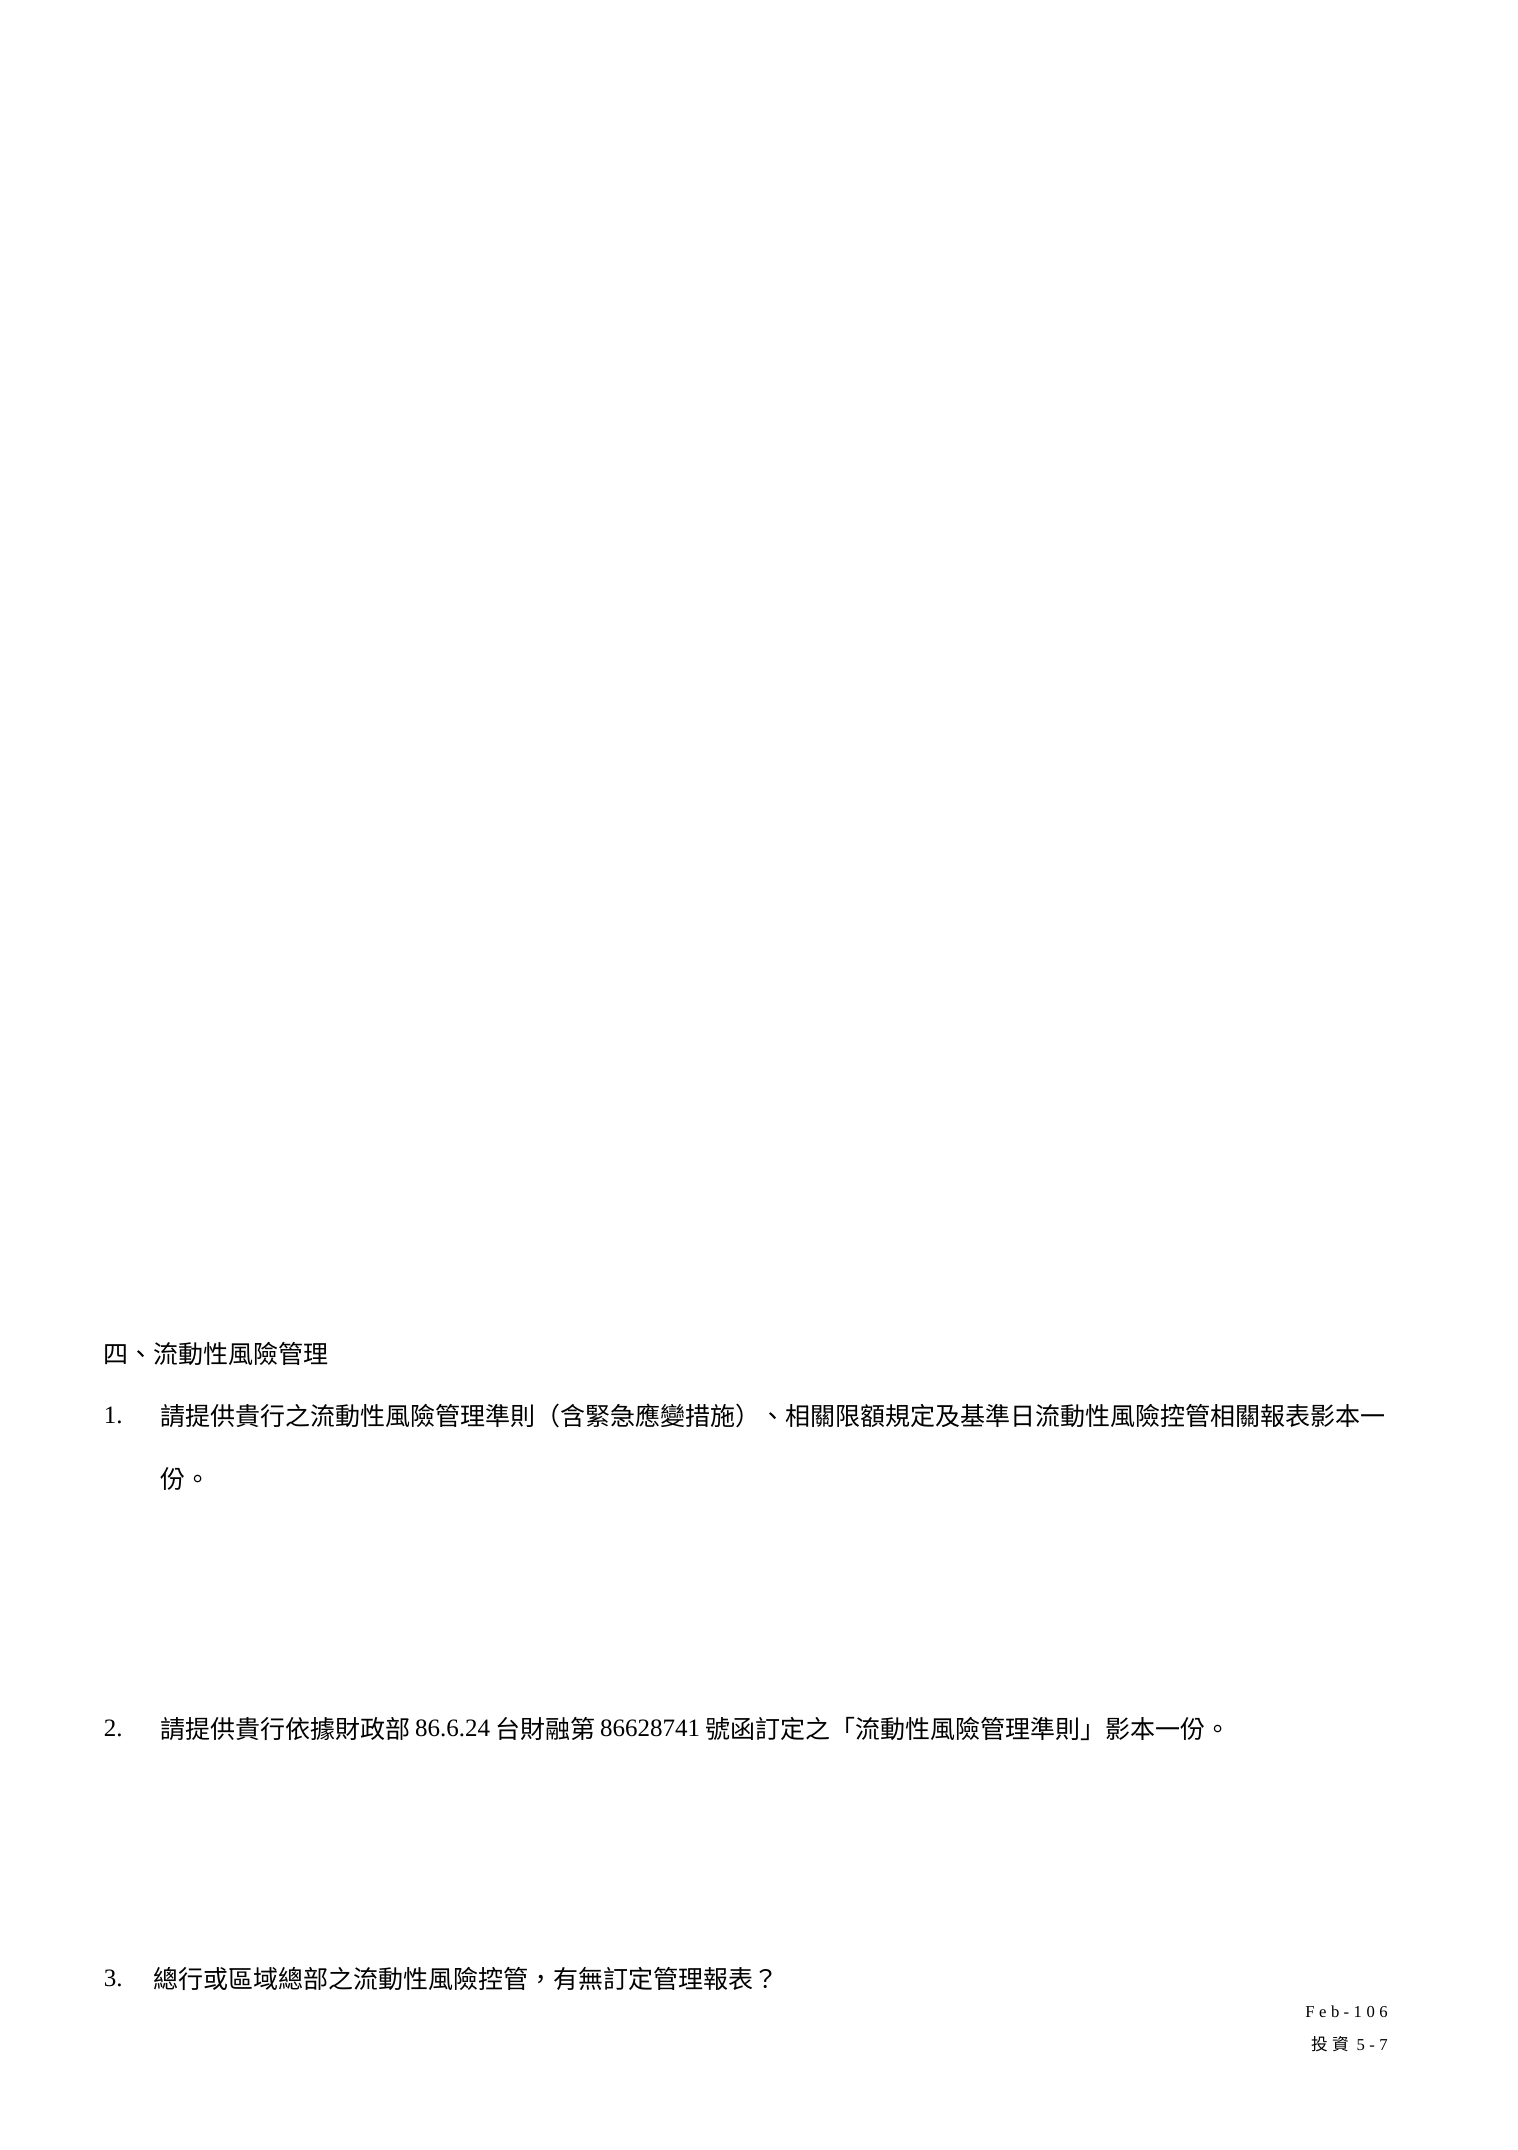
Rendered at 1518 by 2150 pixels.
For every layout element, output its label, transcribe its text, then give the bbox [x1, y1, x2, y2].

text 1. 請提供貴行之流動性風險管理準則（含緊急應變措施）、相關限額規定及基準日流動性風險控管相關報表影本一份。 [103, 1373, 1387, 1498]
text 2. 請提供貴行依據財政部86.6.24台財融第86628741號函訂定之「流動性風險管理準則」影本一份。 [103, 1686, 1387, 1748]
text 3. 總行或區域總部之流動性風險控管，有無訂定管理報表？ [103, 1936, 1387, 1998]
text 四、流動性風險管理 [103, 1311, 1387, 1373]
